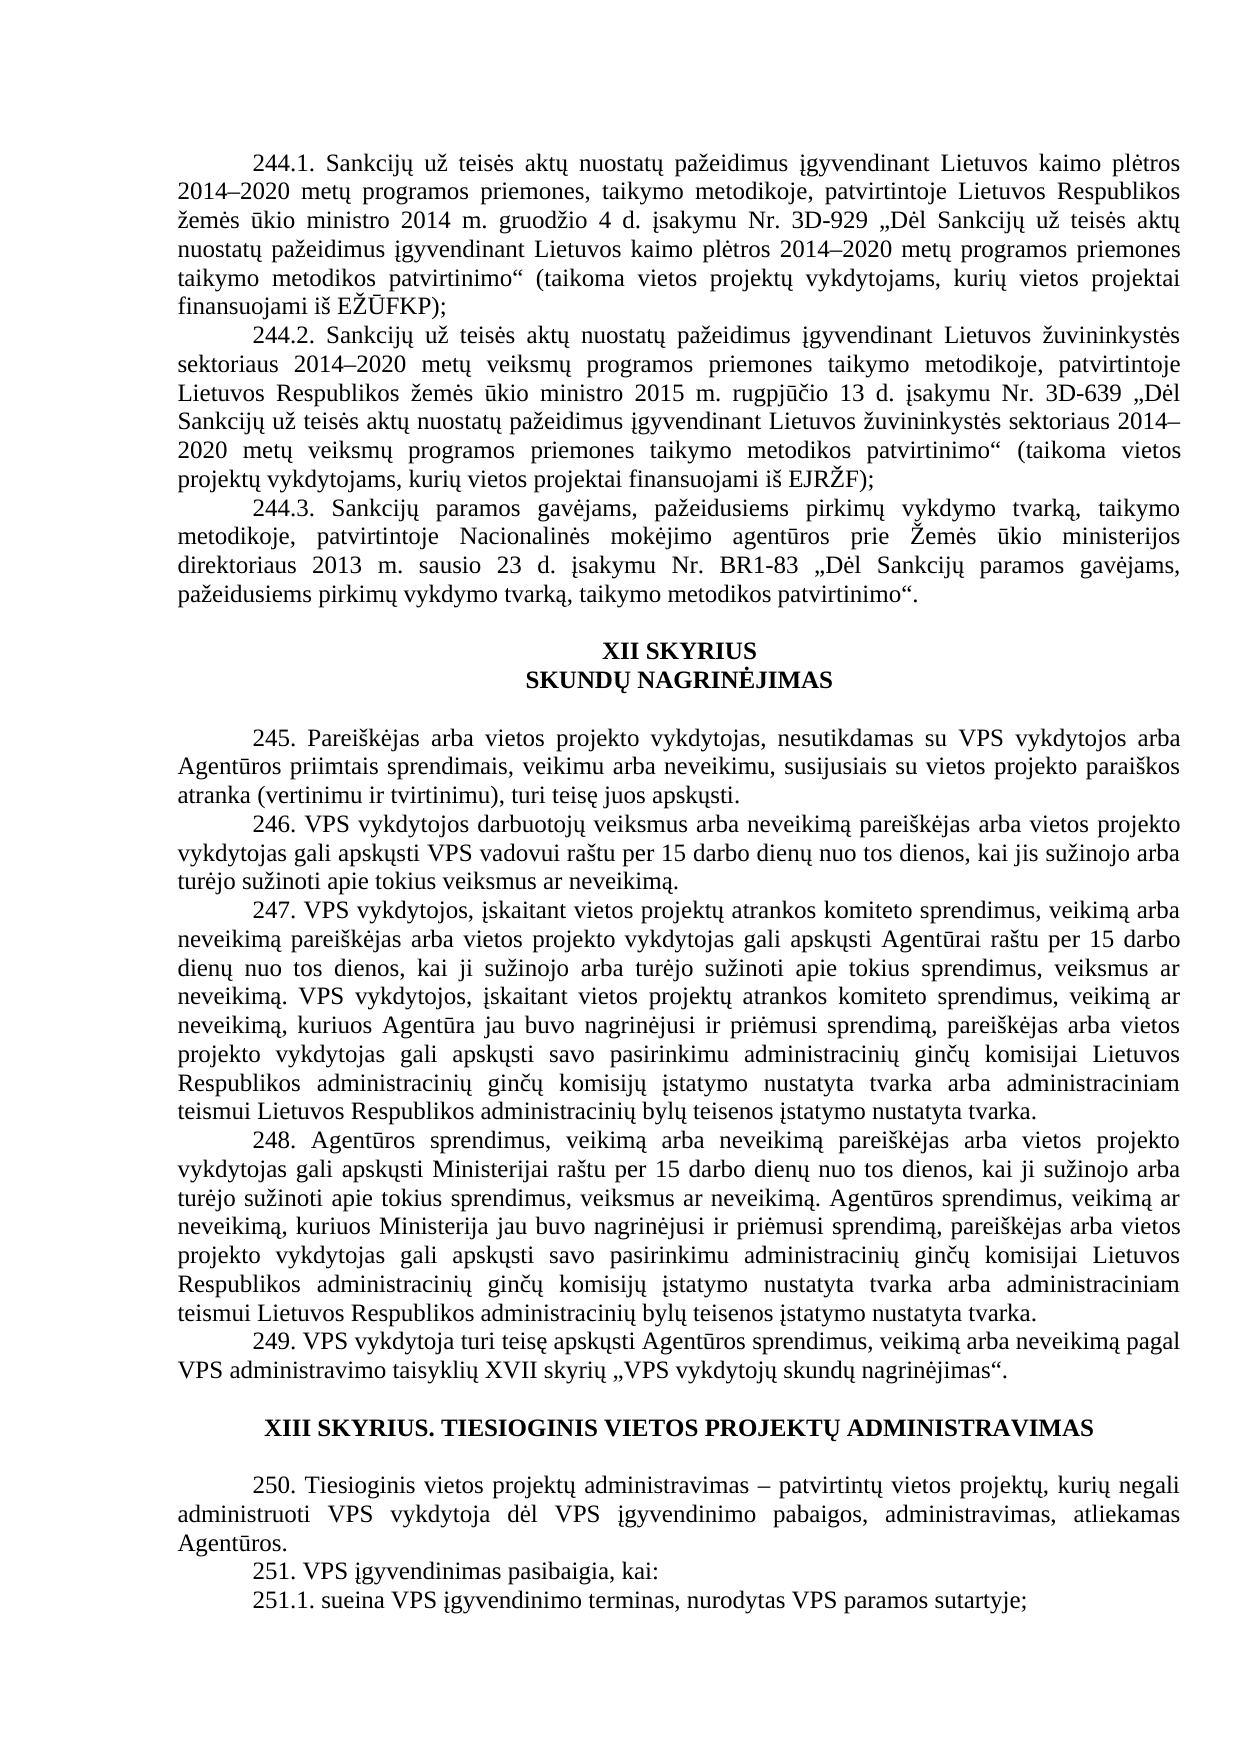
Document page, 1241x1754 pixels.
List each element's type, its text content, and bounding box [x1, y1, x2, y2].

text 249. VPS vykdytoja turi teisę apskųsti Agentūros sprendimus, veikimą arba neveikimą pagal VPS administravimo taisyklių XVII skyrių „VPS vykdytojų skundų nagrinėjimas“. [177, 1326, 1181, 1384]
text 251. VPS įgyvendinimas pasibaigia, kai: [177, 1556, 1181, 1585]
text 244.2. Sankcijų už teisės aktų nuostatų pažeidimus įgyvendinant Lietuvos žuvininkystės sektoriaus 2014–2020 metų veiksmų programos priemones taikymo metodikoje, patvirtintoje Lietuvos Respublikos žemės ūkio ministro 2015 m. rugpjūčio 13 d. įsakymu Nr. 3D-639 „Dėl Sankcijų už teisės aktų nuostatų pažeidimus įgyvendinant Lietuvos žuvininkystės sektoriaus 2014–2020 metų veiksmų programos priemones taikymo metodikos patvirtinimo“ (taikoma vietos projektų vykdytojams, kurių vietos projektai finansuojami iš EJRŽF); [177, 320, 1181, 493]
text XII SKYRIUS [177, 636, 1181, 665]
text 248. Agentūros sprendimus, veikimą arba neveikimą pareiškėjas arba vietos projekto vykdytojas gali apskųsti Ministerijai raštu per 15 darbo dienų nuo tos dienos, kai ji sužinojo arba turėjo sužinoti apie tokius sprendimus, veiksmus ar neveikimą. Agentūros sprendimus, veikimą ar neveikimą, kuriuos Ministerija jau buvo nagrinėjusi ir priėmusi sprendimą, pareiškėjas arba vietos projekto vykdytojas gali apskųsti savo pasirinkimu administracinių ginčų komisijai Lietuvos Respublikos administracinių ginčų komisijų įstatymo nustatyta tvarka arba administraciniam teismui Lietuvos Respublikos administracinių bylų teisenos įstatymo nustatyta tvarka. [177, 1125, 1181, 1326]
text XIII SKYRIUS. TIESIOGINIS VIETOS PROJEKTŲ ADMINISTRAVIMAS [177, 1413, 1181, 1441]
text 251.1. sueina VPS įgyvendinimo terminas, nurodytas VPS paramos sutartyje; [177, 1585, 1181, 1614]
text 245. Pareiškėjas arba vietos projekto vykdytojas, nesutikdamas su VPS vykdytojos arba Agentūros priimtais sprendimais, veikimu arba neveikimu, susijusiais su vietos projekto paraiškos atranka (vertinimu ir tvirtinimu), turi teisę juos apskųsti. [177, 723, 1181, 809]
text 246. VPS vykdytojos darbuotojų veiksmus arba neveikimą pareiškėjas arba vietos projekto vykdytojas gali apskųsti VPS vadovui raštu per 15 darbo dienų nuo tos dienos, kai jis sužinojo arba turėjo sužinoti apie tokius veiksmus ar neveikimą. [177, 809, 1181, 895]
text 247. VPS vykdytojos, įskaitant vietos projektų atrankos komiteto sprendimus, veikimą arba neveikimą pareiškėjas arba vietos projekto vykdytojas gali apskųsti Agentūrai raštu per 15 darbo dienų nuo tos dienos, kai ji sužinojo arba turėjo sužinoti apie tokius sprendimus, veiksmus ar neveikimą. VPS vykdytojos, įskaitant vietos projektų atrankos komiteto sprendimus, veikimą ar neveikimą, kuriuos Agentūra jau buvo nagrinėjusi ir priėmusi sprendimą, pareiškėjas arba vietos projekto vykdytojas gali apskųsti savo pasirinkimu administracinių ginčų komisijai Lietuvos Respublikos administracinių ginčų komisijų įstatymo nustatyta tvarka arba administraciniam teismui Lietuvos Respublikos administracinių bylų teisenos įstatymo nustatyta tvarka. [177, 895, 1181, 1125]
text 250. Tiesioginis vietos projektų administravimas – patvirtintų vietos projektų, kurių negali administruoti VPS vykdytoja dėl VPS įgyvendinimo pabaigos, administravimas, atliekamas Agentūros. [177, 1470, 1181, 1556]
text SKUNDŲ NAGRINĖJIMAS [177, 665, 1181, 694]
text 244.1. Sankcijų už teisės aktų nuostatų pažeidimus įgyvendinant Lietuvos kaimo plėtros 2014–2020 metų programos priemones, taikymo metodikoje, patvirtintoje Lietuvos Respublikos žemės ūkio ministro 2014 m. gruodžio 4 d. įsakymu Nr. 3D-929 „Dėl Sankcijų už teisės aktų nuostatų pažeidimus įgyvendinant Lietuvos kaimo plėtros 2014–2020 metų programos priemones taikymo metodikos patvirtinimo“ (taikoma vietos projektų vykdytojams, kurių vietos projektai finansuojami iš EŽŪFKP); [177, 148, 1181, 320]
text 244.3. Sankcijų paramos gavėjams, pažeidusiems pirkimų vykdymo tvarką, taikymo metodikoje, patvirtintoje Nacionalinės mokėjimo agentūros prie Žemės ūkio ministerijos direktoriaus 2013 m. sausio 23 d. įsakymu Nr. BR1-83 „Dėl Sankcijų paramos gavėjams, pažeidusiems pirkimų vykdymo tvarką, taikymo metodikos patvirtinimo“. [177, 493, 1181, 608]
